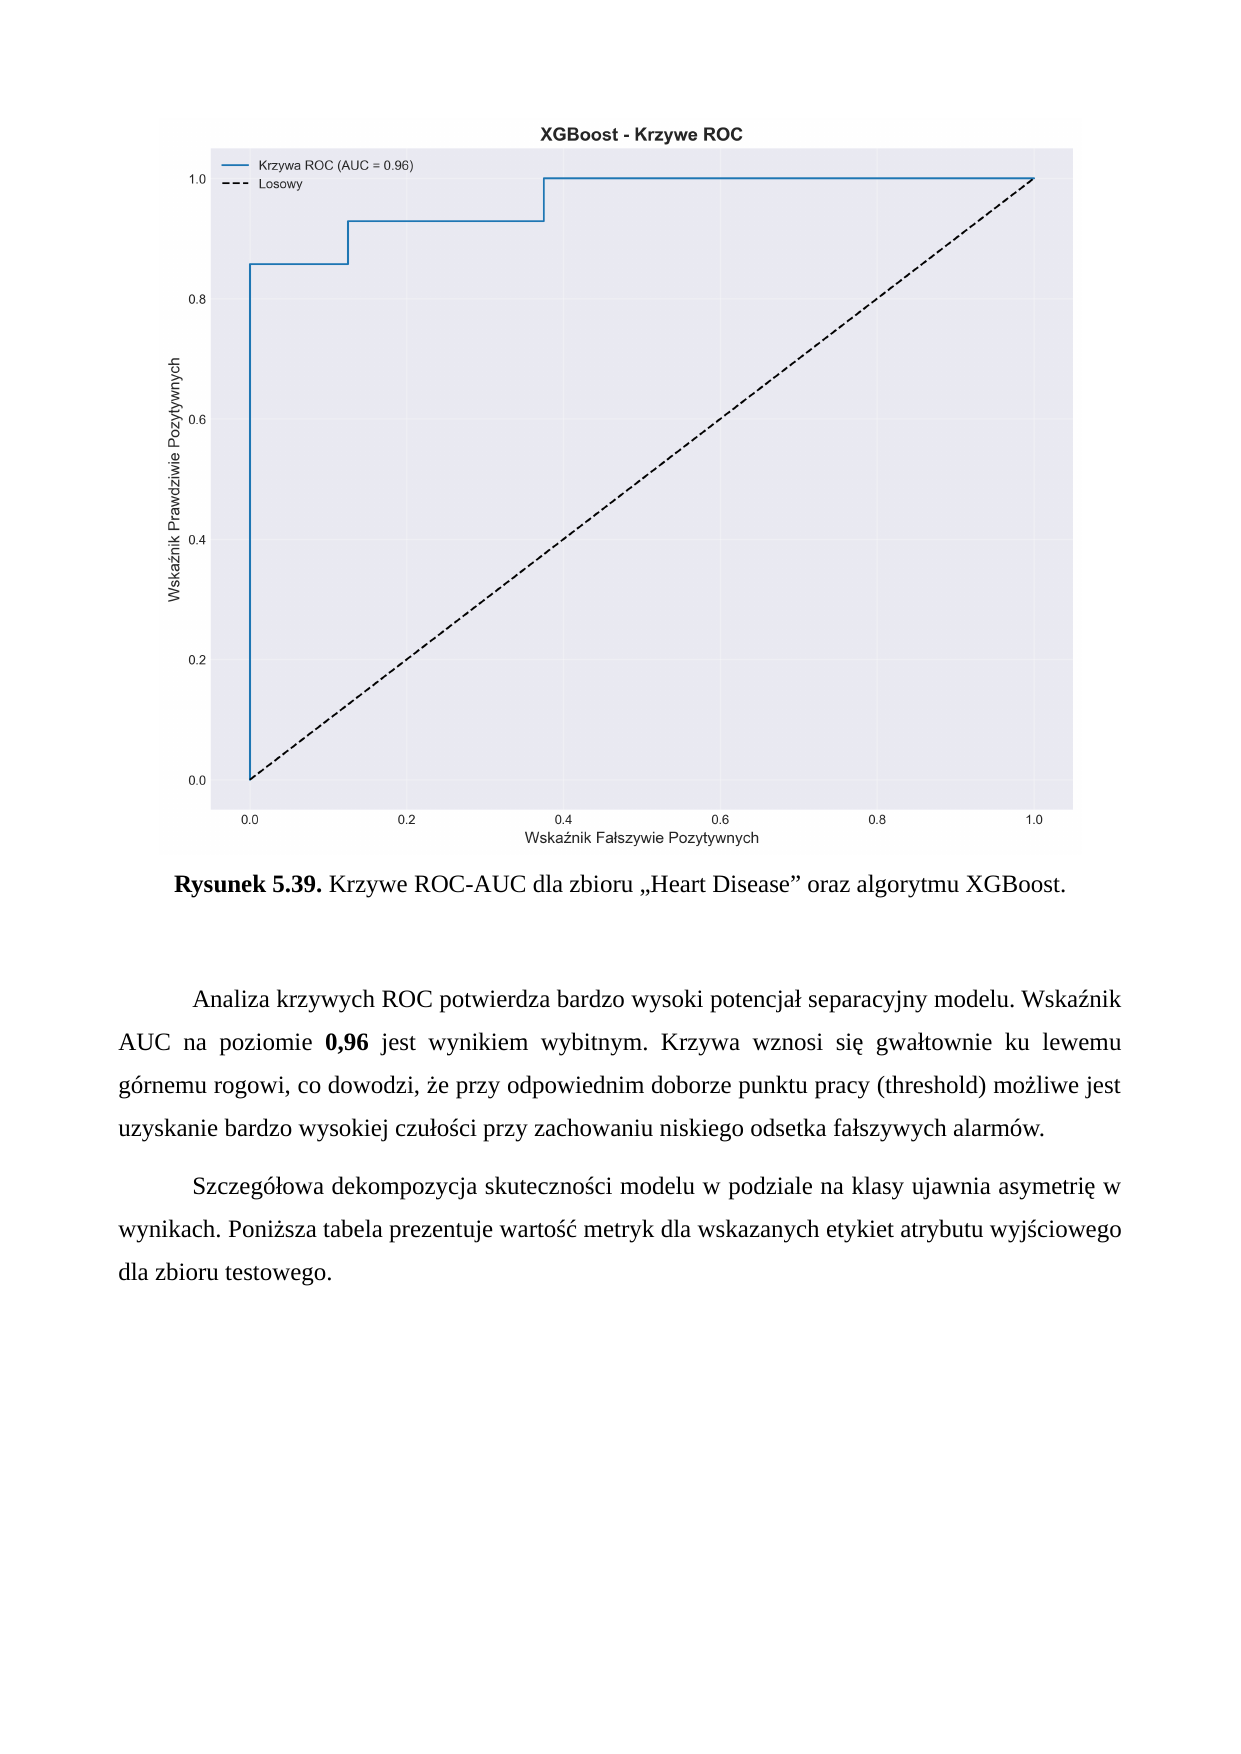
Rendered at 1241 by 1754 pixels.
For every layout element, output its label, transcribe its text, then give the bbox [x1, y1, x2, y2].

text Analiza krzywych ROC potwierdza bardzo wysoki potencjał separacyjny modelu. Wskaźnik AUC na poziomie 0,96 jest wynikiem wybitnym. Krzywa wznosi się gwałtownie ku lewemu górnemu rogowi, co dowodzi, że przy odpowiednim doborze punktu pracy (threshold) możliwe jest uzyskanie bardzo wysokiej czułości przy zachowaniu niskiego odsetka fałszywych alarmów. [118, 984, 1122, 1142]
picture [159, 118, 1082, 855]
text Rysunek 5.39. Krzywe ROC-AUC dla zbioru „Heart Disease” oraz algorytmu XGBoost. [118, 855, 1122, 897]
text Szczegółowa dekompozycja skuteczności modelu w podziale na klasy ujawnia asymetrię w wynikach. Poniższa tabela prezentuje wartość metryk dla wskazanych etykiet atrybutu wyjściowego dla zbioru testowego. [118, 1171, 1122, 1286]
